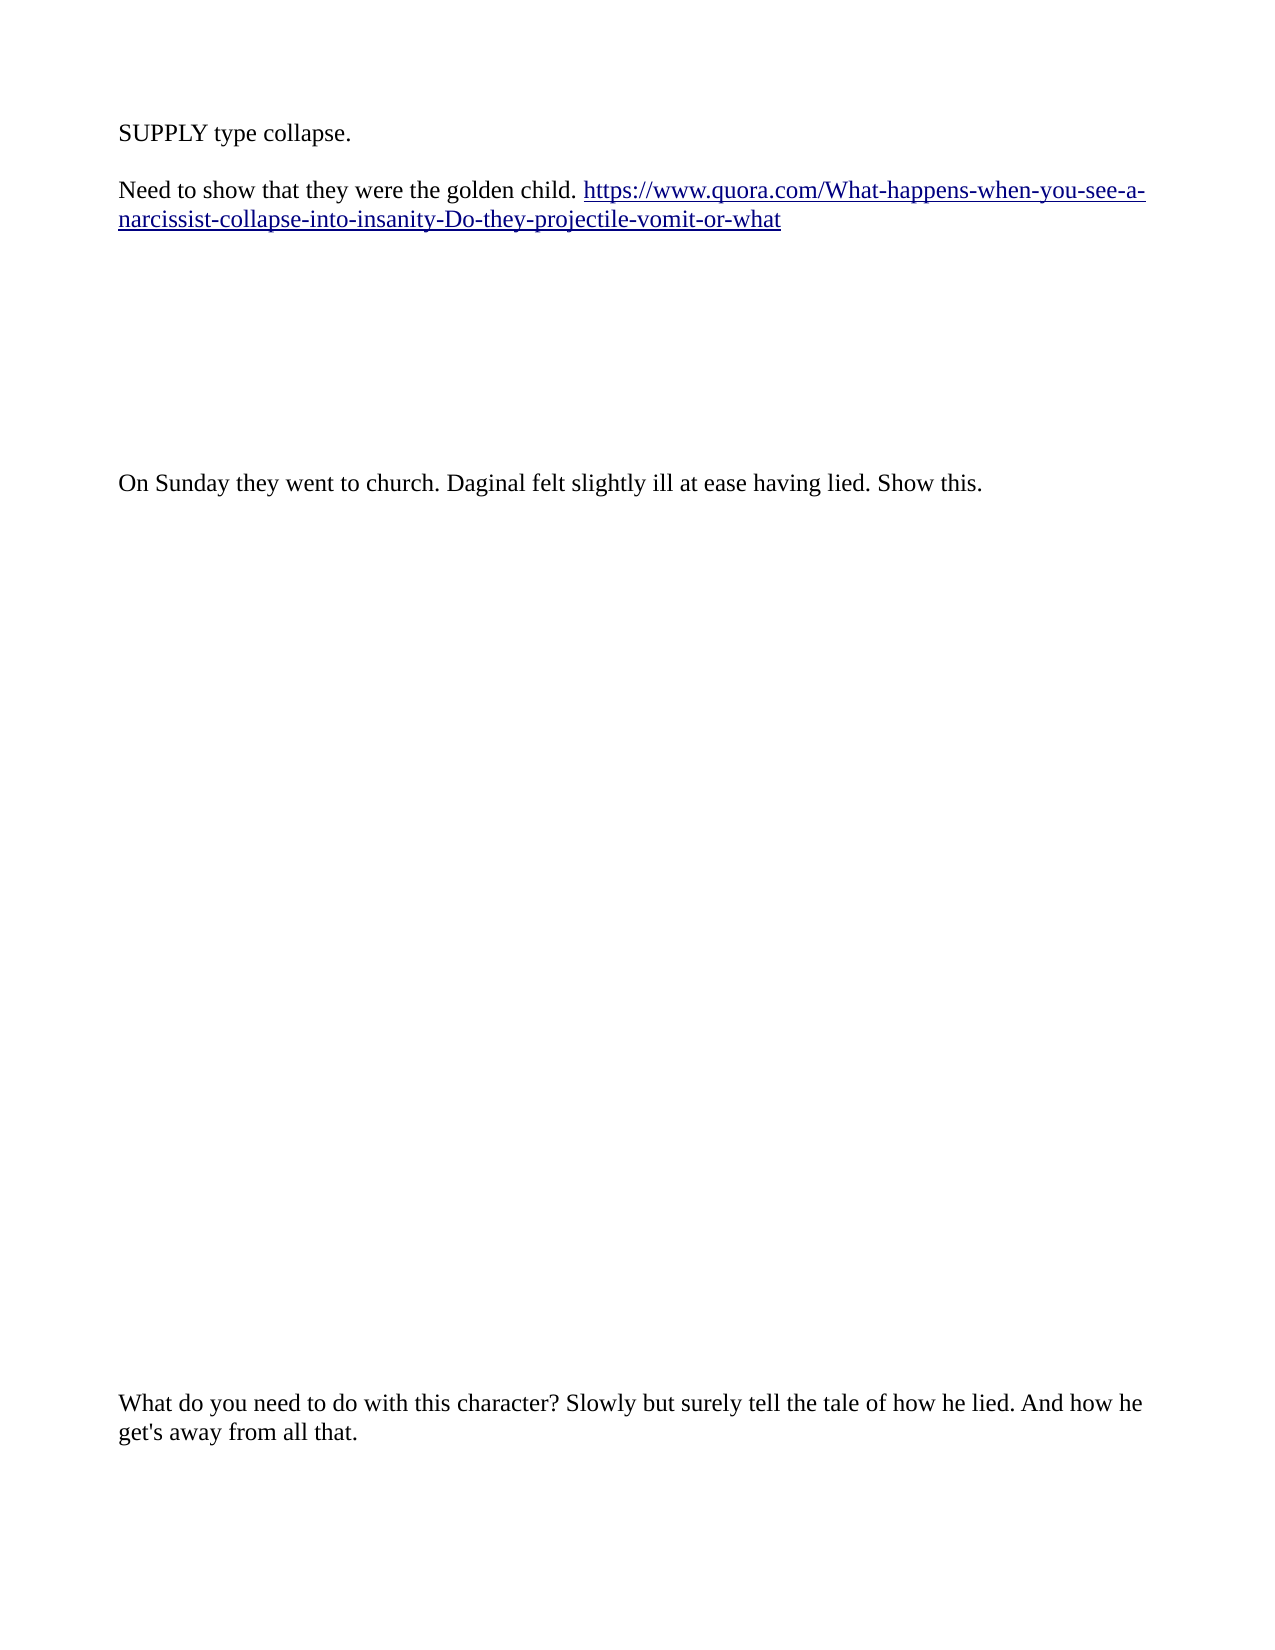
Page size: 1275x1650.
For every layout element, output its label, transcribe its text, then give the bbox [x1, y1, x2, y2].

text SUPPLY type collapse. Need to show that they were the golden child. https://www.quora.com/What-happens-when-you-see-a-narcissist-collapse-into-insanity-Do-they-projectile-vomit-or-what [118, 118, 1157, 233]
text What do you need to do with this character? Slowly but surely tell the tale of how he lied. And how he get's away from all that. [118, 1359, 1157, 1446]
text On Sunday they went to church. Daginal felt slightly ill at ease having lied. Show this. [118, 468, 1157, 497]
